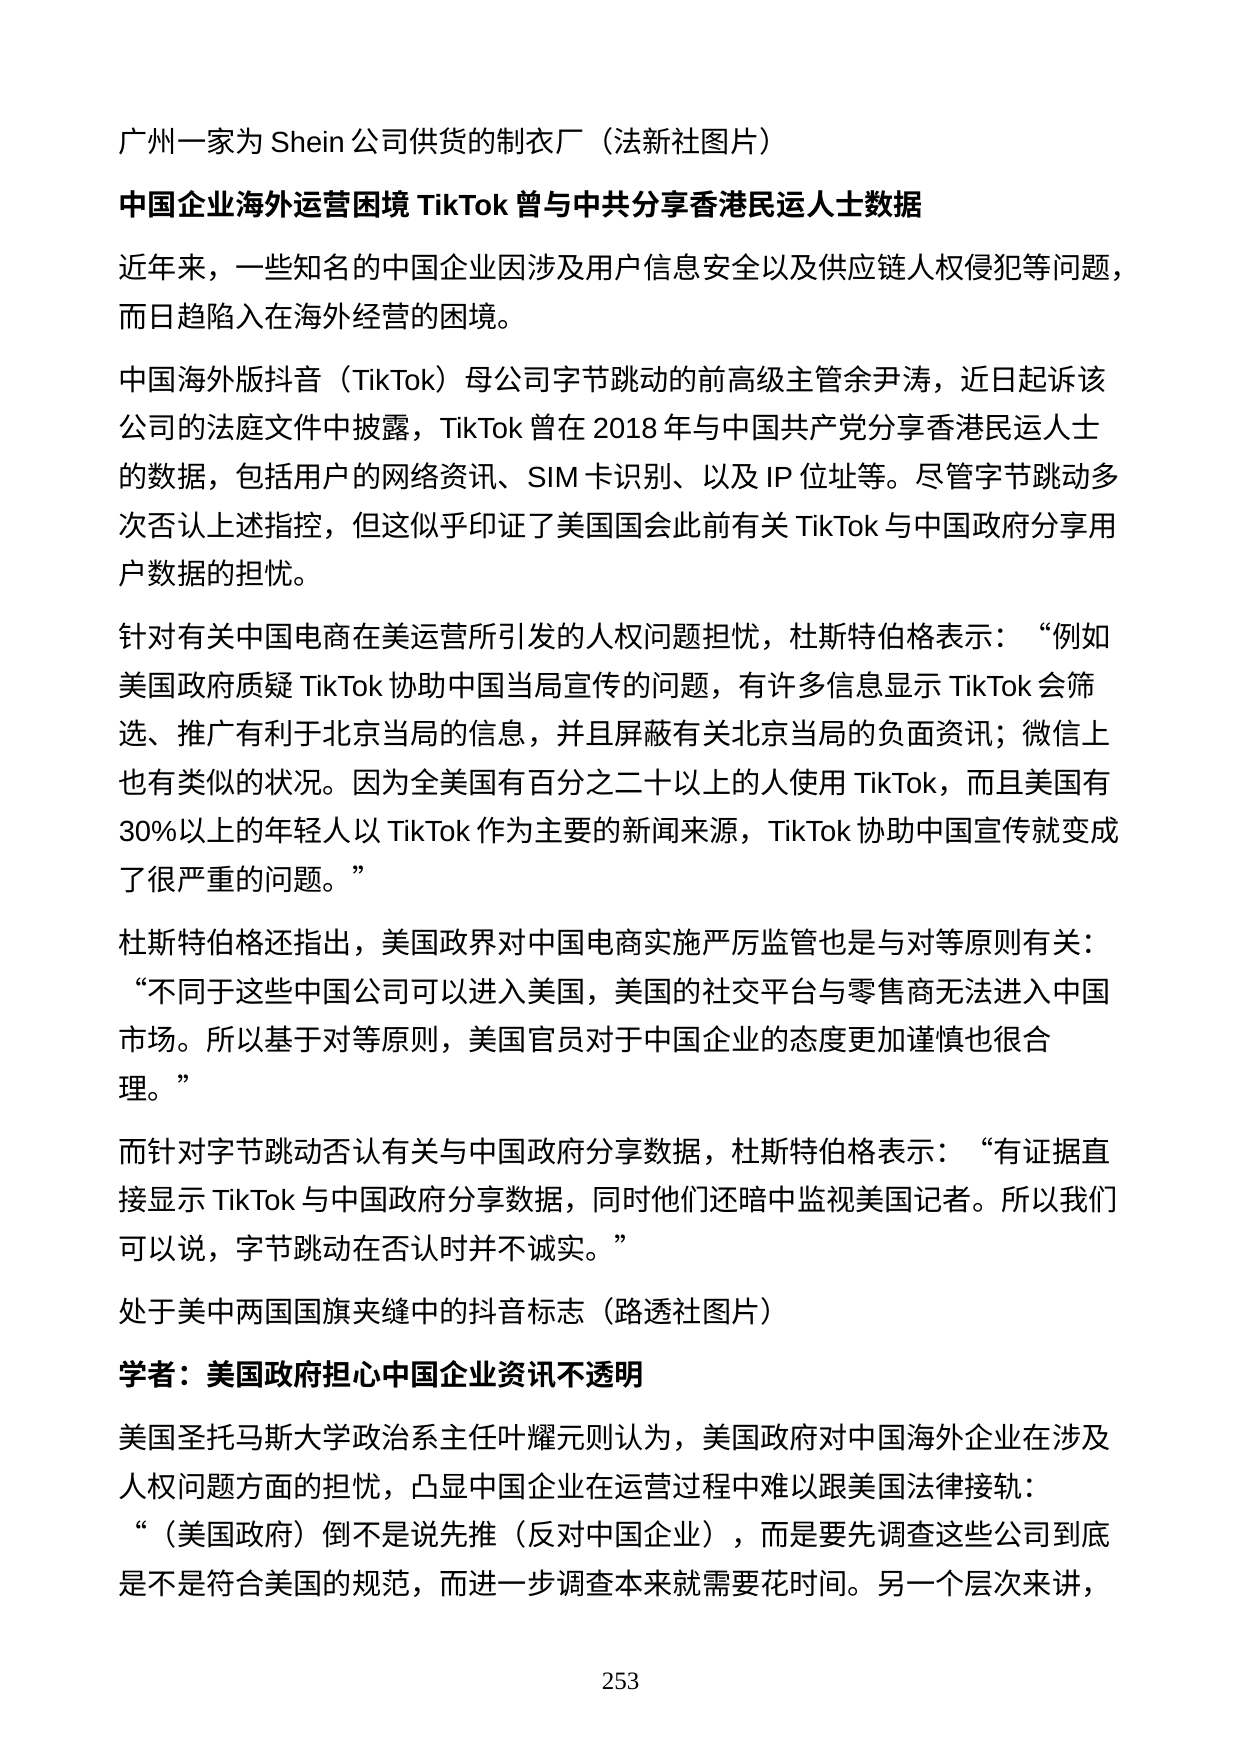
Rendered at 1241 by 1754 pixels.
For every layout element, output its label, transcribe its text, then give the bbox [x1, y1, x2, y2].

text 美国圣托马斯大学政治系主任叶耀元则认为，美国政府对中国海外企业在涉及人权问题方面的担忧，凸显中国企业在运营过程中难以跟美国法律接轨：“（美国政府）倒不是说先推（反对中国企业），而是要先调查这些公司到底是不是符合美国的规范，而进一步调查本来就需要花时间。另一个层次来讲， [118, 1415, 1122, 1603]
text 而针对字节跳动否认有关与中国政府分享数据，杜斯特伯格表示：“有证据直接显示TikTok与中国政府分享数据，同时他们还暗中监视美国记者。所以我们可以说，字节跳动在否认时并不诚实。” [118, 1128, 1122, 1268]
text 近年来，一些知名的中国企业因涉及用户信息安全以及供应链人权侵犯等问题，而日趋陷入在海外经营的困境。 [118, 245, 1122, 336]
text 中国企业海外运营困境 TikTok曾与中共分享香港民运人士数据 [118, 182, 1122, 224]
text 广州一家为Shein公司供货的制衣厂（法新社图片） [118, 118, 1122, 161]
text 处于美中两国国旗夹缝中的抖音标志（路透社图片） [118, 1288, 1122, 1331]
text 学者：美国政府担心中国企业资讯不透明 [118, 1352, 1122, 1394]
text 针对有关中国电商在美运营所引发的人权问题担忧，杜斯特伯格表示：“例如美国政府质疑TikTok协助中国当局宣传的问题，有许多信息显示TikTok会筛选、推广有利于北京当局的信息，并且屏蔽有关北京当局的负面资讯；微信上也有类似的状况。因为全美国有百分之二十以上的人使用TikTok，而且美国有30%以上的年轻人以TikTok作为主要的新闻来源，TikTok协助中国宣传就变成了很严重的问题。” [118, 614, 1122, 899]
text 中国海外版抖音（TikTok）母公司字节跳动的前高级主管余尹涛，近日起诉该公司的法庭文件中披露，TikTok曾在2018年与中国共产党分享香港民运人士的数据，包括用户的网络资讯、SIM卡识别、以及IP位址等。尽管字节跳动多次否认上述指控，但这似乎印证了美国国会此前有关TikTok与中国政府分享用户数据的担忧。 [118, 356, 1122, 593]
text 杜斯特伯格还指出，美国政界对中国电商实施严厉监管也是与对等原则有关：“不同于这些中国公司可以进入美国，美国的社交平台与零售商无法进入中国市场。所以基于对等原则，美国官员对于中国企业的态度更加谨慎也很合理。” [118, 919, 1122, 1107]
